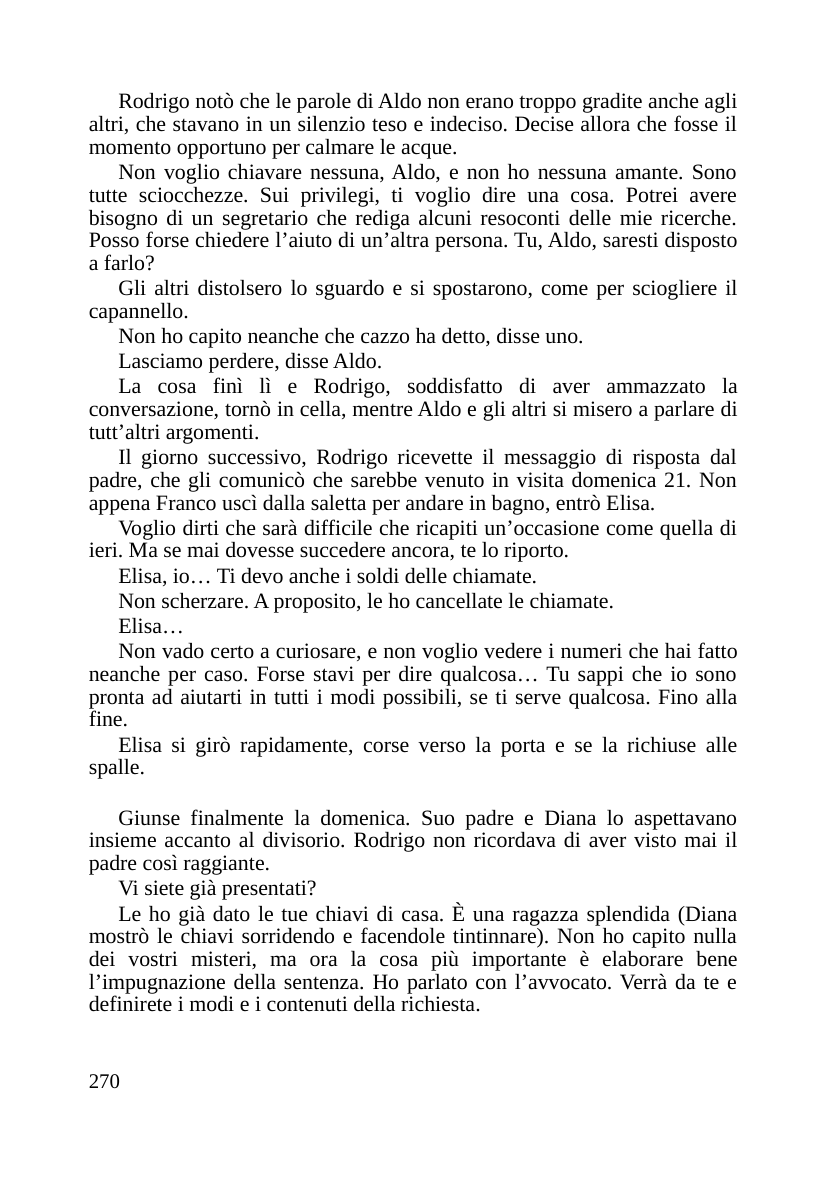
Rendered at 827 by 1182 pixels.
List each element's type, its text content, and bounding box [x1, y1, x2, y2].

text Elisa si girò rapidamente, corse verso la porta e se la richiuse alle spalle. [88, 732, 738, 779]
text Elisa… [88, 613, 738, 638]
text Non voglio chiavare nessuna, Aldo, e non ho nessuna amante. Sono tutte sciocchezze. Sui privilegi, ti voglio dire una cosa. Potrei avere bisogno di un segretario che rediga alcuni resoconti delle mie ricerche. Posso forse chiedere l’aiuto di un’altra persona. Tu, Aldo, saresti disposto a farlo? [88, 159, 738, 275]
text Vi siete già presentati? [88, 875, 738, 901]
text Il giorno successivo, Rodrigo ricevette il messaggio di risposta dal padre, che gli comunicò che sarebbe venuto in visita domenica 21. Non appena Franco uscì dalla saletta per andare in bagno, entrò Elisa. [88, 444, 738, 515]
text Non vado certo a curiosare, e non voglio vedere i numeri che hai fatto neanche per caso. Forse stavi per dire qualcosa… Tu sappi che io sono pronta ad aiutarti in tutti i modi possibili, se ti serve qualcosa. Fino alla fine. [88, 638, 738, 732]
text Voglio dirti che sarà difficile che ricapiti un’occasione come quella di ieri. Ma se mai dovesse succedere ancora, te lo riporto. [88, 515, 738, 563]
text Non scherzare. A proposito, le ho cancellate le chiamate. [88, 588, 738, 613]
text Gli altri distolsero lo sguardo e si spostarono, come per sciogliere il capannello. [88, 275, 738, 323]
text Giunse finalmente la domenica. Suo padre e Diana lo aspettavano insieme accanto al divisorio. Rodrigo non ricordava di aver visto mai il padre così raggiante. [88, 805, 738, 875]
text Rodrigo notò che le parole di Aldo non erano troppo gradite anche agli altri, che stavano in un silenzio teso e indeciso. Decise allora che fosse il momento opportuno per calmare le acque. [88, 88, 738, 159]
text Non ho capito neanche che cazzo ha detto, disse uno. [88, 323, 738, 348]
text La cosa finì lì e Rodrigo, soddisfatto di aver ammazzato la conversazione, tornò in cella, mentre Aldo e gli altri si misero a parlare di tutt’altri argomenti. [88, 373, 738, 444]
text Elisa, io… Ti devo anche i soldi delle chiamate. [88, 563, 738, 588]
text Lasciamo perdere, disse Aldo. [88, 348, 738, 373]
text Le ho già dato le tue chiavi di casa. È una ragazza splendida (Diana mostrò le chiavi sorridendo e facendole tintinnare). Non ho capito nulla dei vostri misteri, ma ora la cosa più importante è elaborare bene l’impugnazione della sentenza. Ho parlato con l’avvocato. Verrà da te e definirete i modi e i contenuti della richiesta. [88, 901, 738, 1017]
